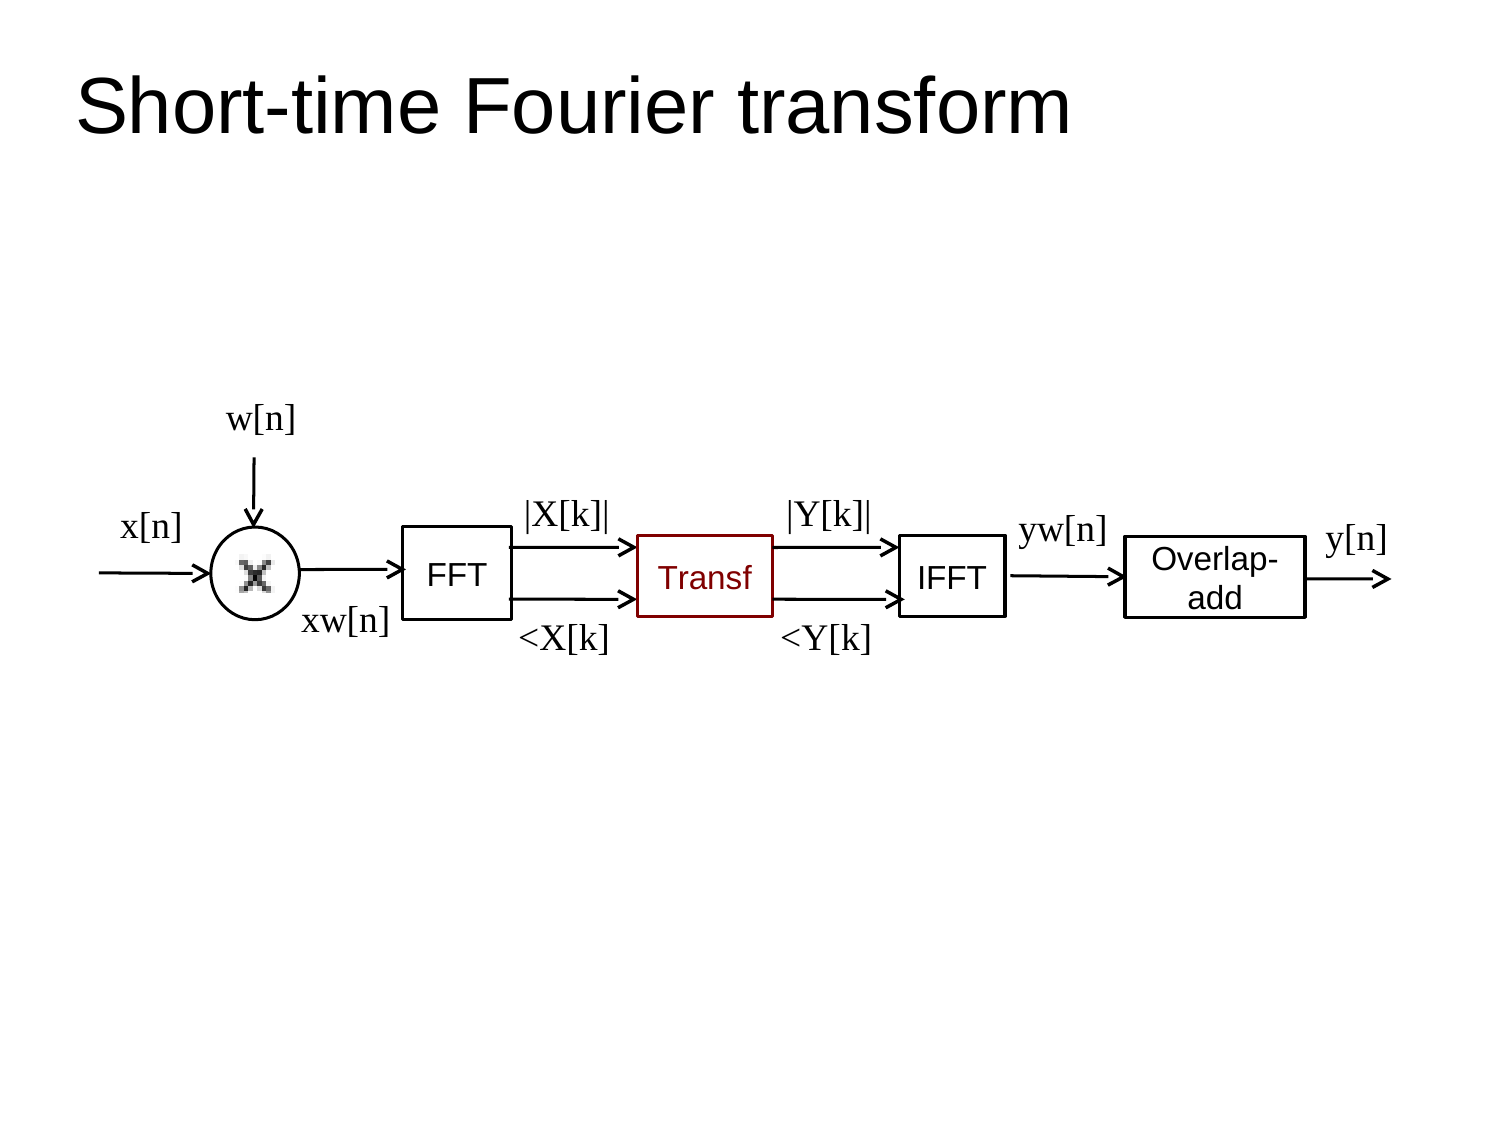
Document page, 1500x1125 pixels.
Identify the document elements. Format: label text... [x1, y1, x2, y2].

text_box IFFT [899, 535, 1006, 617]
text_box Transf [637, 535, 773, 617]
text_box |Y[k]| [771, 485, 887, 543]
text_box Overlap-add [1125, 536, 1306, 618]
title Short-time Fourier transform [75, 12, 1426, 201]
text_box <X[k] [503, 609, 626, 667]
text_box w[n] [211, 389, 312, 447]
text_box <Y[k] [765, 609, 888, 667]
text_box FFT [402, 526, 512, 620]
picture [226, 539, 281, 593]
text_box x[n] [105, 498, 198, 555]
text_box |X[k]| [509, 485, 625, 543]
text_box y[n] [1310, 510, 1403, 567]
text_box xw[n] [286, 591, 406, 649]
text_box yw[n] [1003, 500, 1123, 558]
